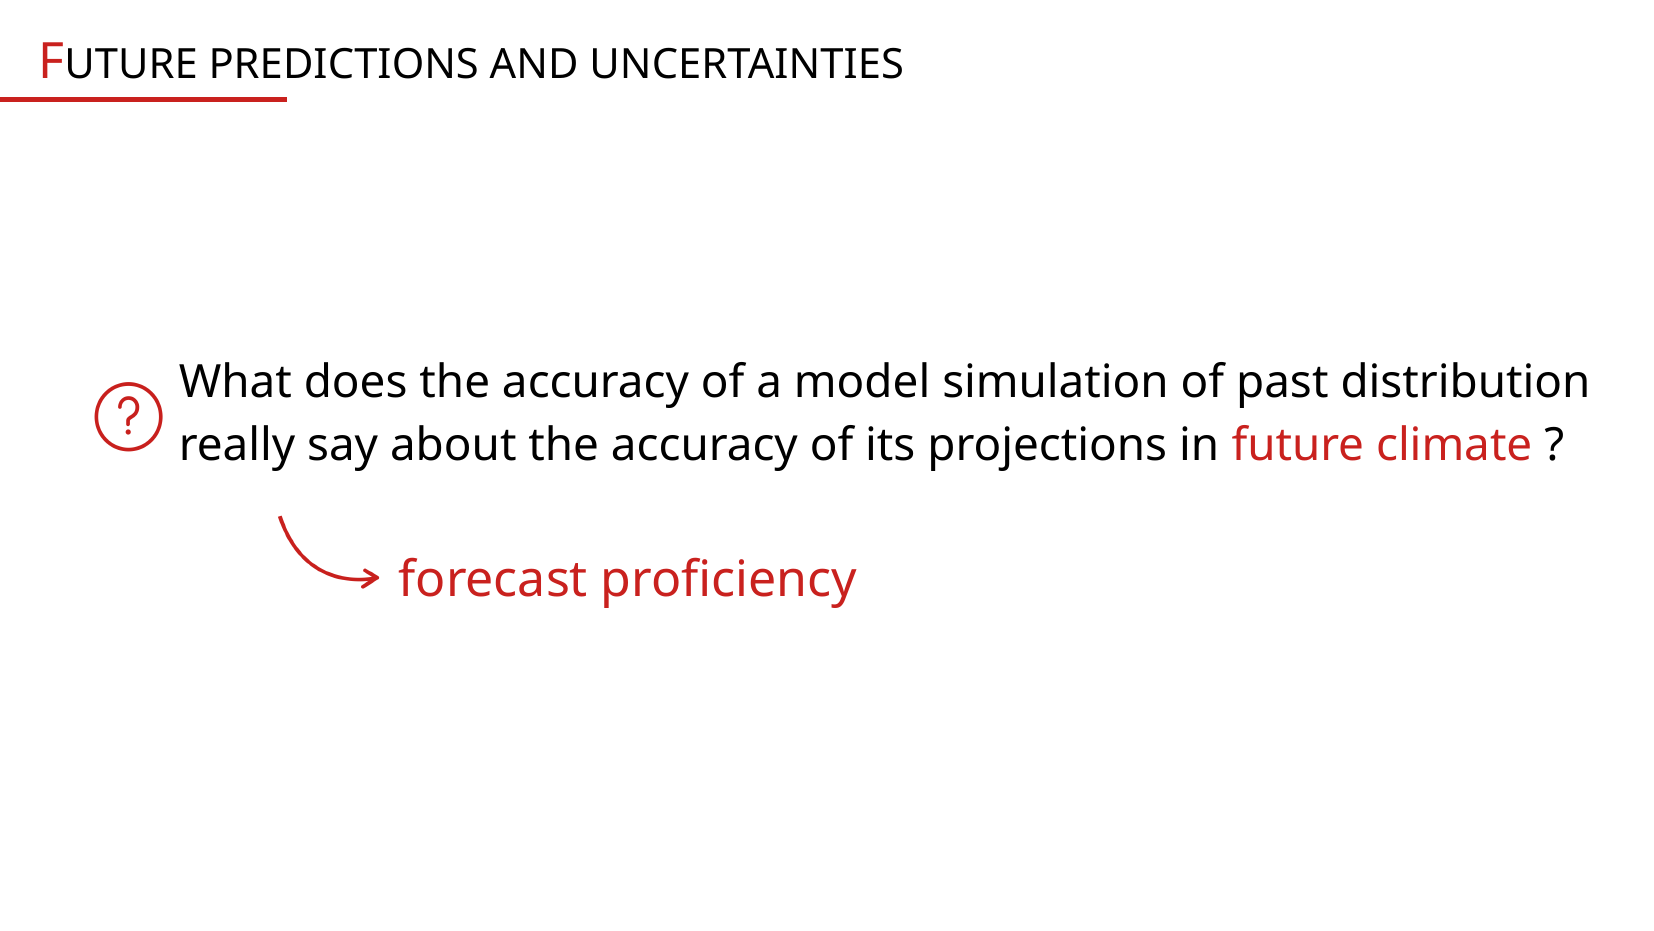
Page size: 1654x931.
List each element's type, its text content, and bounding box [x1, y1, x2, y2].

text_box FUTURE PREDICTIONS AND UNCERTAINTIES [23, 0, 1619, 119]
picture [214, 460, 438, 609]
picture [75, 370, 182, 460]
text_box forecast proficiency [383, 518, 1123, 637]
text_box What does the accuracy of a model simulation of past distribution really say about the accuracy of its projections in future climate ? [164, 341, 1623, 482]
